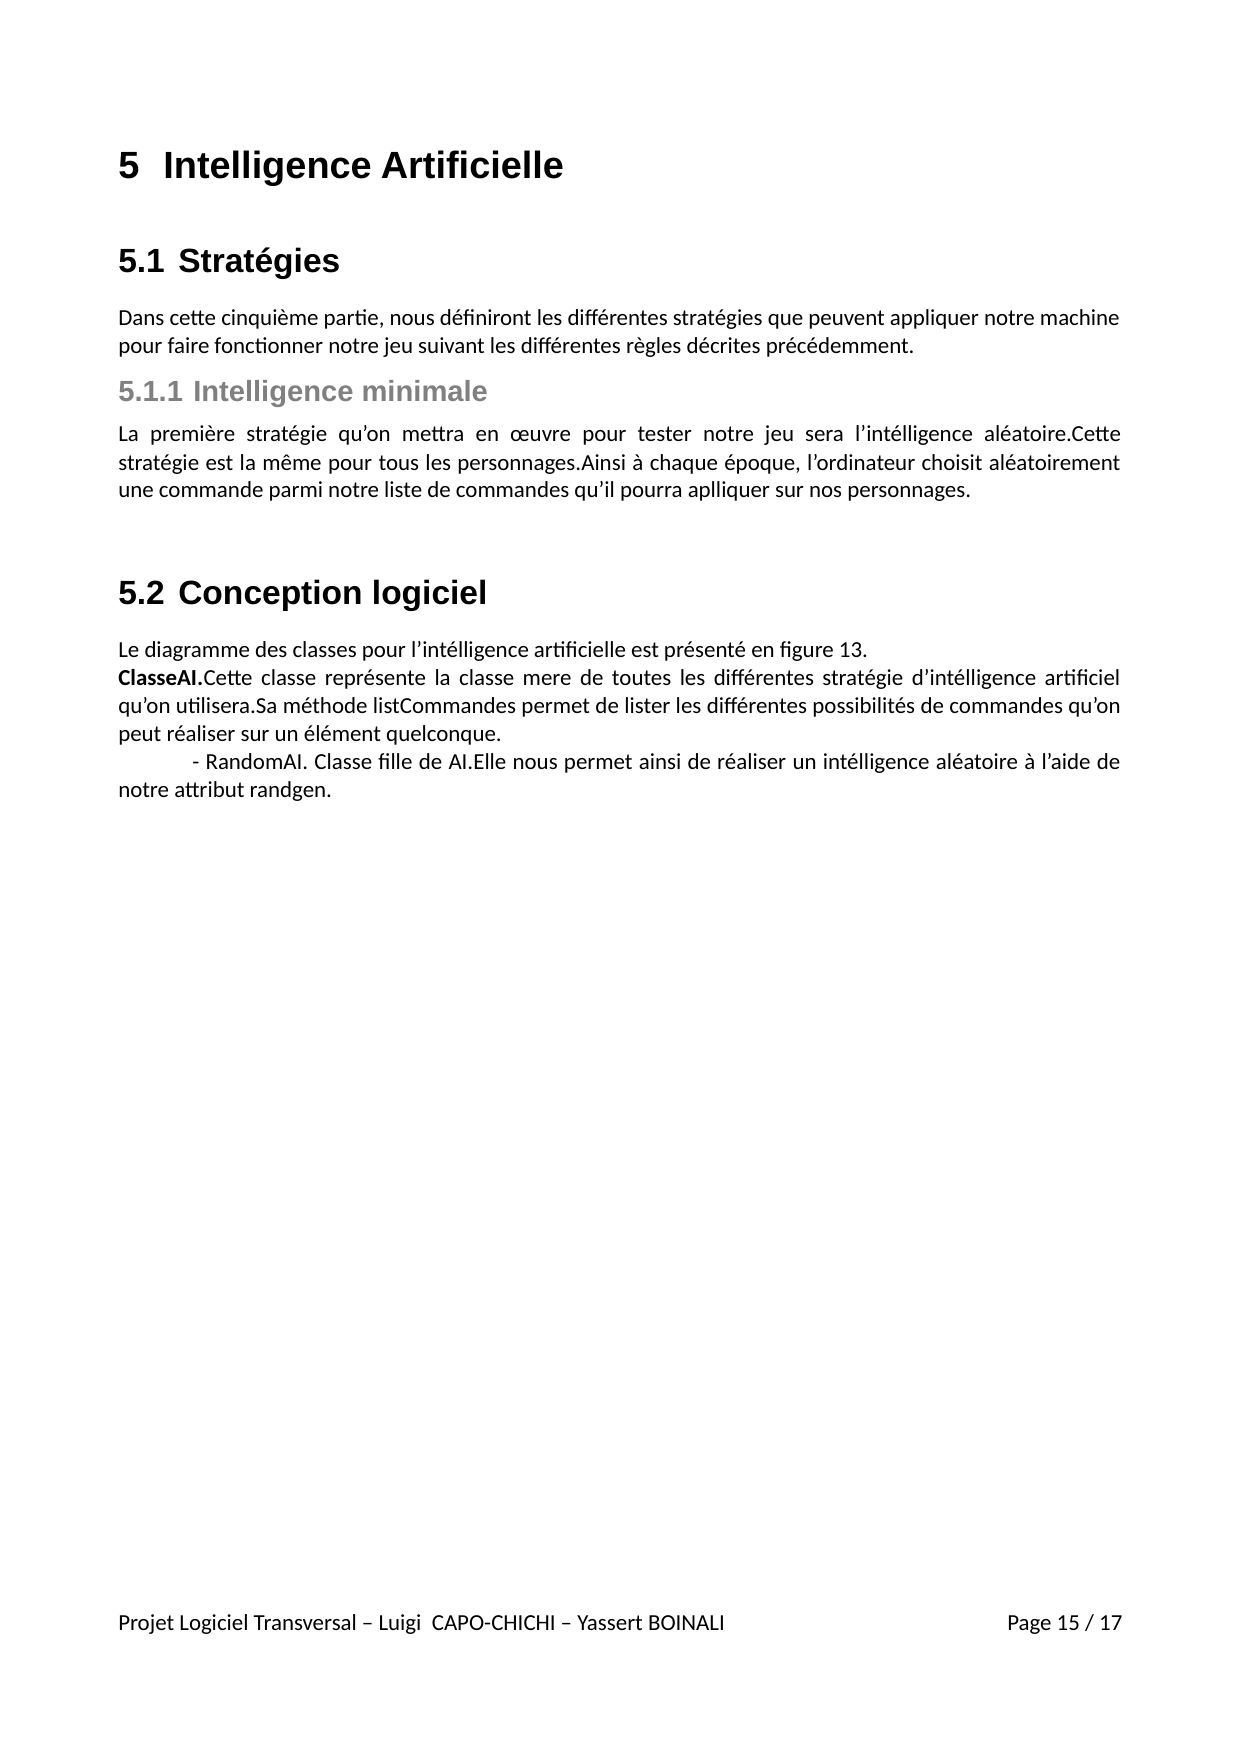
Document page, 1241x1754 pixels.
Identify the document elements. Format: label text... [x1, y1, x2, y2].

subtitle Intelligence minimale [118, 373, 1122, 407]
subtitle Conception logiciel [118, 573, 1122, 612]
text - RandomAI. Classe fille de AI.Elle nous permet ainsi de réaliser un intélligence aléatoire à l’aide de notre attribut randgen. [118, 747, 1122, 803]
subtitle Intelligence Artificielle [118, 143, 1122, 187]
text La première stratégie qu’on mettra en œuvre pour tester notre jeu sera l’intélligence aléatoire.Cette stratégie est la même pour tous les personnages.Ainsi à chaque époque, l’ordinateur choisit aléatoirement une commande parmi notre liste de commandes qu’il pourra aplliquer sur nos personnages. [118, 419, 1122, 504]
subtitle Stratégies [118, 241, 1122, 279]
text Dans cette cinquième partie, nous définiront les différentes stratégies que peuvent appliquer notre machine pour faire fonctionner notre jeu suivant les différentes règles décrites précédemment. [118, 303, 1122, 359]
text ClasseAI.Cette classe représente la classe mere de toutes les différentes stratégie d’intélligence artificiel qu’on utilisera.Sa méthode listCommandes permet de lister les différentes possibilités de commandes qu’on peut réaliser sur un élément quelconque. [118, 663, 1122, 747]
text Le diagramme des classes pour l’intélligence artificielle est présenté en figure 13. [118, 635, 1122, 663]
